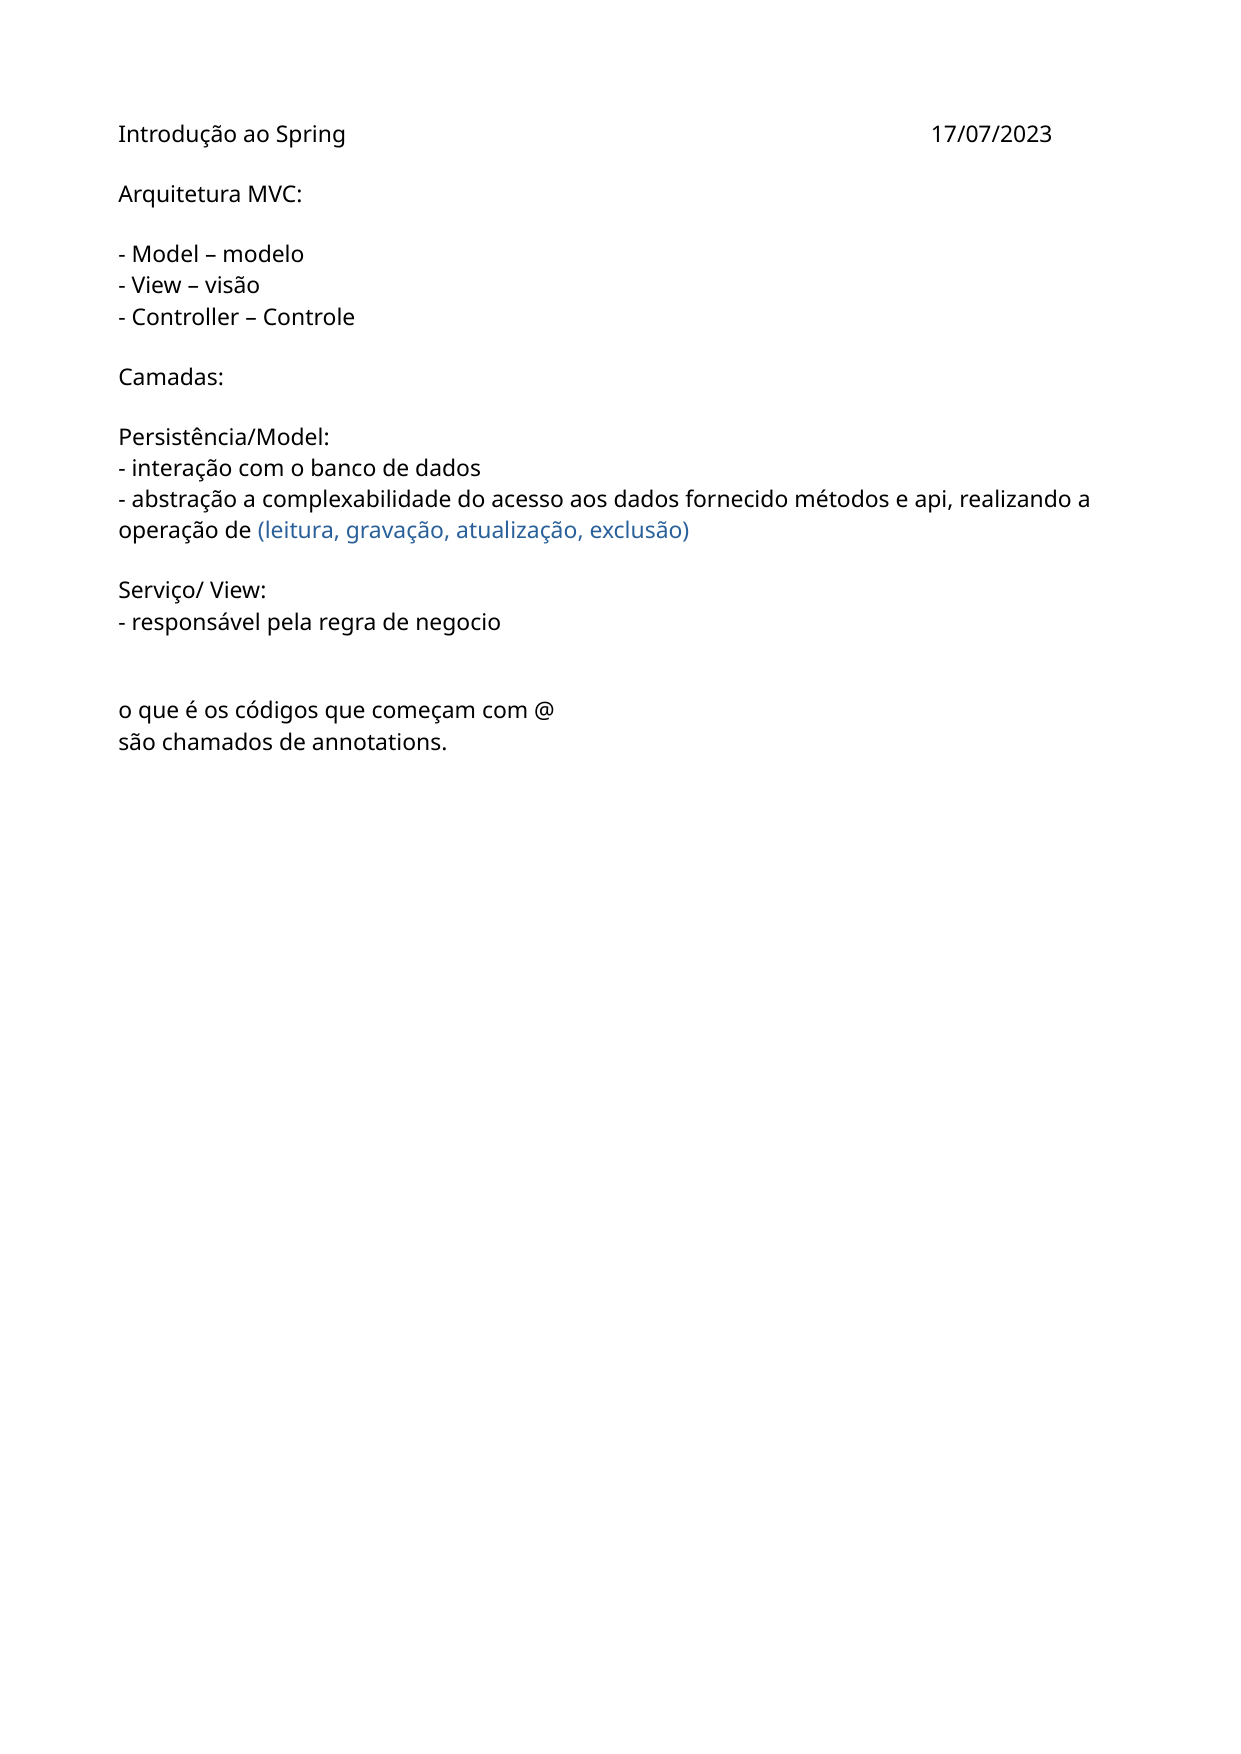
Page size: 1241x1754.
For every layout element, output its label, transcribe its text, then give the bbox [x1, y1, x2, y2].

text Arquitetura MVC: [118, 178, 1122, 209]
text Introdução ao Spring 17/07/2023 [118, 118, 1122, 149]
text - responsável pela regra de negocio [118, 606, 1122, 637]
text Persistência/Model: [118, 421, 1122, 452]
text Serviço/ View: [118, 574, 1122, 606]
text o que é os códigos que começam com @ [118, 694, 1122, 726]
text Camadas: [118, 361, 1122, 392]
text - View – visão [118, 269, 1122, 301]
text - interação com o banco de dados [118, 452, 1122, 483]
text - Controller – Controle [118, 301, 1122, 332]
text são chamados de annotations. [118, 726, 1122, 757]
text - abstração a complexabilidade do acesso aos dados fornecido métodos e api, realizando a operação de (leitura, gravação, atualização, exclusão) [118, 483, 1122, 546]
text - Model – modelo [118, 238, 1122, 269]
